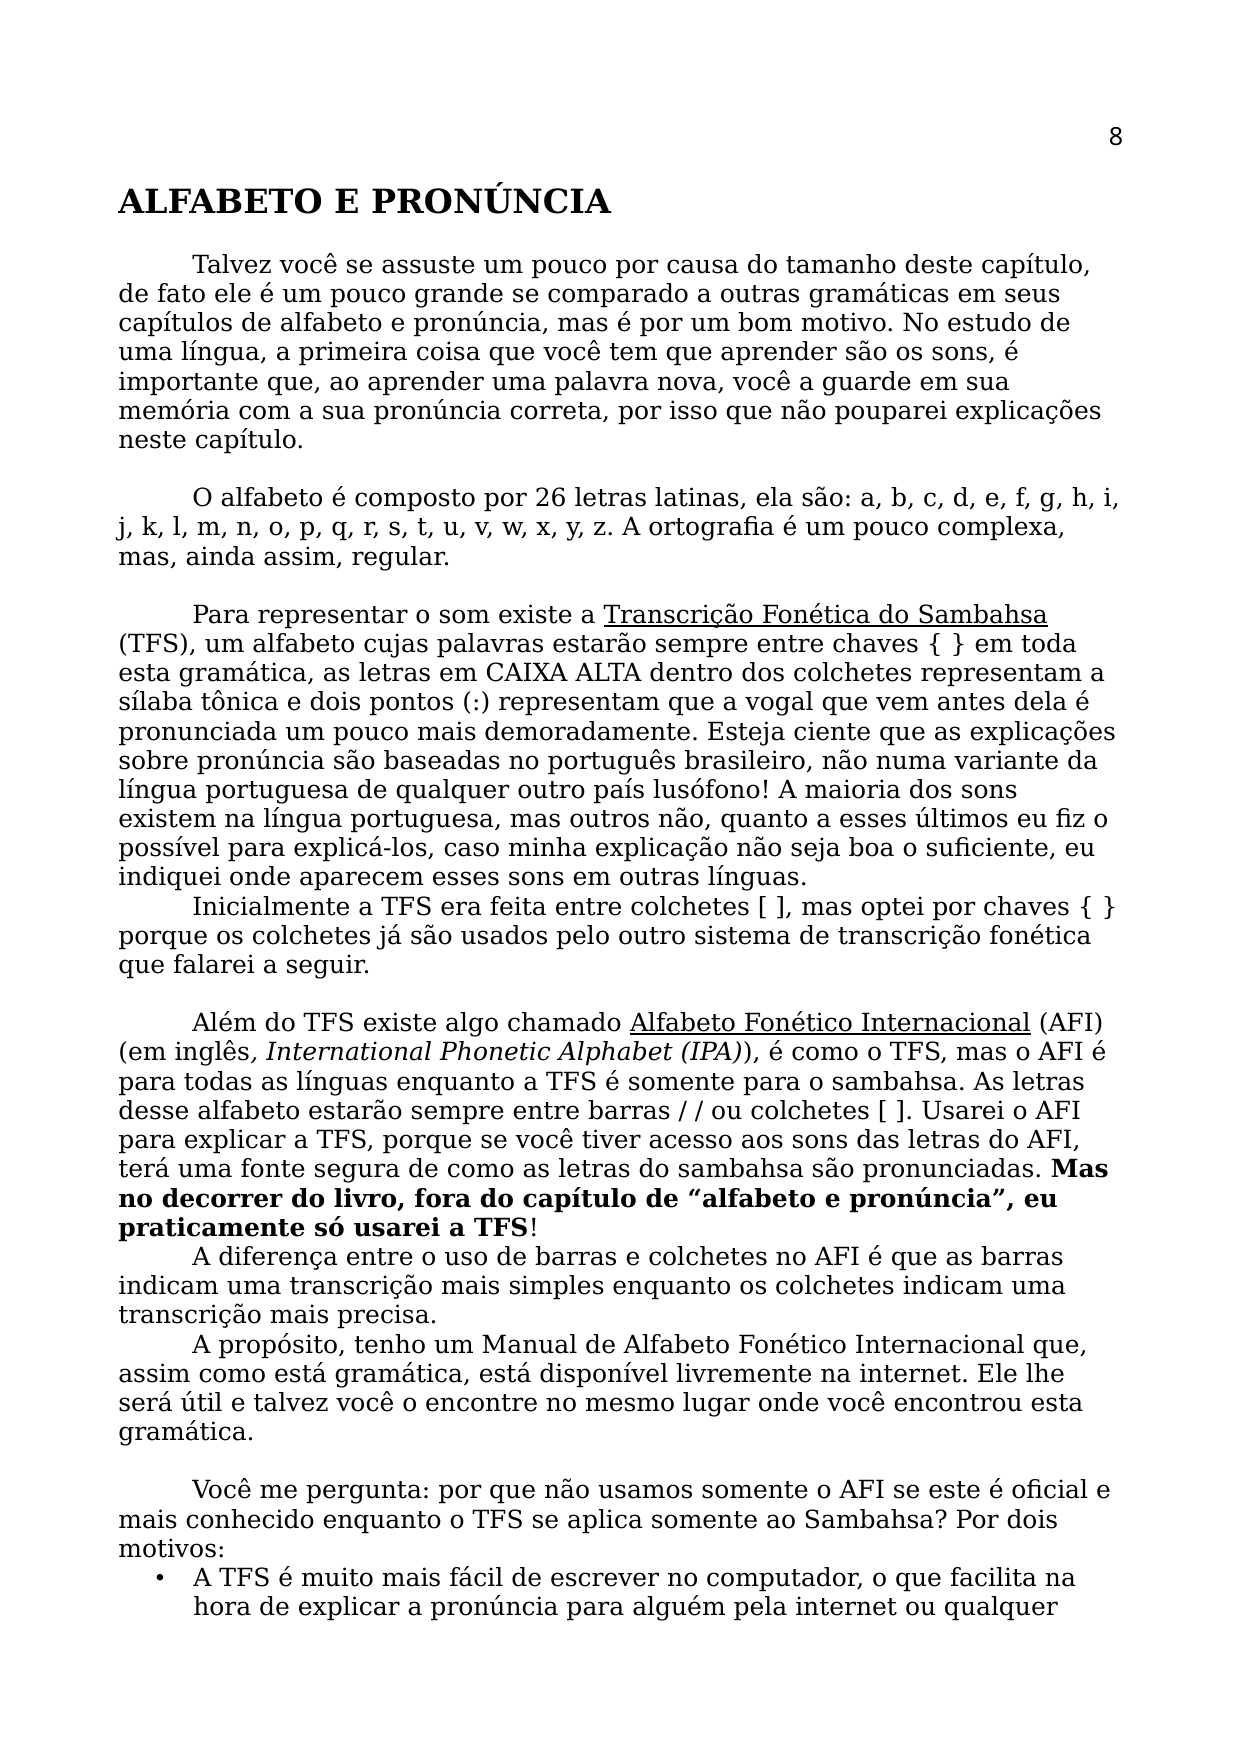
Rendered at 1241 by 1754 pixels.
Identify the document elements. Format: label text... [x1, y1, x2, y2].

text Para representar o som existe a Transcrição Fonética do Sambahsa (TFS), um alfabeto cujas palavras estarão sempre entre chaves { } em toda esta gramática, as letras em CAIXA ALTA dentro dos colchetes representam a sílaba tônica e dois pontos (:) representam que a vogal que vem antes dela é pronunciada um pouco mais demoradamente. Esteja ciente que as explicações sobre pronúncia são baseadas no português brasileiro, não numa variante da língua portuguesa de qualquer outro país lusófono! A maioria dos sons existem na língua portuguesa, mas outros não, quanto a esses últimos eu fiz o possível para explicá-los, caso minha explicação não seja boa o suficiente, eu indiquei onde aparecem esses sons em outras línguas. [118, 600, 1123, 892]
list A TFS é muito mais fácil de escrever no computador, o que facilita na hora de explicar a pronúncia para alguém pela internet ou qualquer [156, 1563, 1123, 1621]
text Você me pergunta: por que não usamos somente o AFI se este é oficial e mais conhecido enquanto o TFS se aplica somente ao Sambahsa? Por dois motivos: [118, 1476, 1123, 1563]
text O alfabeto é composto por 26 letras latinas, ela são: a, b, c, d, e, f, g, h, i, j, k, l, m, n, o, p, q, r, s, t, u, v, w, x, y, z. A ortografia é um pouco complexa, mas, ainda assim, regular. [118, 483, 1123, 571]
text Inicialmente a TFS era feita entre colchetes [ ], mas optei por chaves { } porque os colchetes já são usados pelo outro sistema de transcrição fonética que falarei a seguir. [118, 892, 1123, 979]
subtitle ALFABETO E PRONÚNCIA [118, 182, 1123, 221]
text A propósito, tenho um Manual de Alfabeto Fonético Internacional que, assim como está gramática, está disponível livremente na internet. Ele lhe será útil e talvez você o encontre no mesmo lugar onde você encontrou esta gramática. [118, 1330, 1123, 1446]
text Talvez você se assuste um pouco por causa do tamanho deste capítulo, de fato ele é um pouco grande se comparado a outras gramáticas em seus capítulos de alfabeto e pronúncia, mas é por um bom motivo. No estudo de uma língua, a primeira coisa que você tem que aprender são os sons, é importante que, ao aprender uma palavra nova, você a guarde em sua memória com a sua pronúncia correta, por isso que não pouparei explicações neste capítulo. [118, 250, 1123, 454]
text A diferença entre o uso de barras e colchetes no AFI é que as barras indicam uma transcrição mais simples enquanto os colchetes indicam uma transcrição mais precisa. [118, 1242, 1123, 1330]
text Além do TFS existe algo chamado Alfabeto Fonético Internacional (AFI) (em inglês, International Phonetic Alphabet (IPA)), é como o TFS, mas o AFI é para todas as línguas enquanto a TFS é somente para o sambahsa. As letras desse alfabeto estarão sempre entre barras / / ou colchetes [ ]. Usarei o AFI para explicar a TFS, porque se você tiver acesso aos sons das letras do AFI, terá uma fonte segura de como as letras do sambahsa são pronunciadas. Mas no decorrer do livro, fora do capítulo de “alfabeto e pronúncia”, eu praticamente só usarei a TFS! [118, 1008, 1123, 1242]
